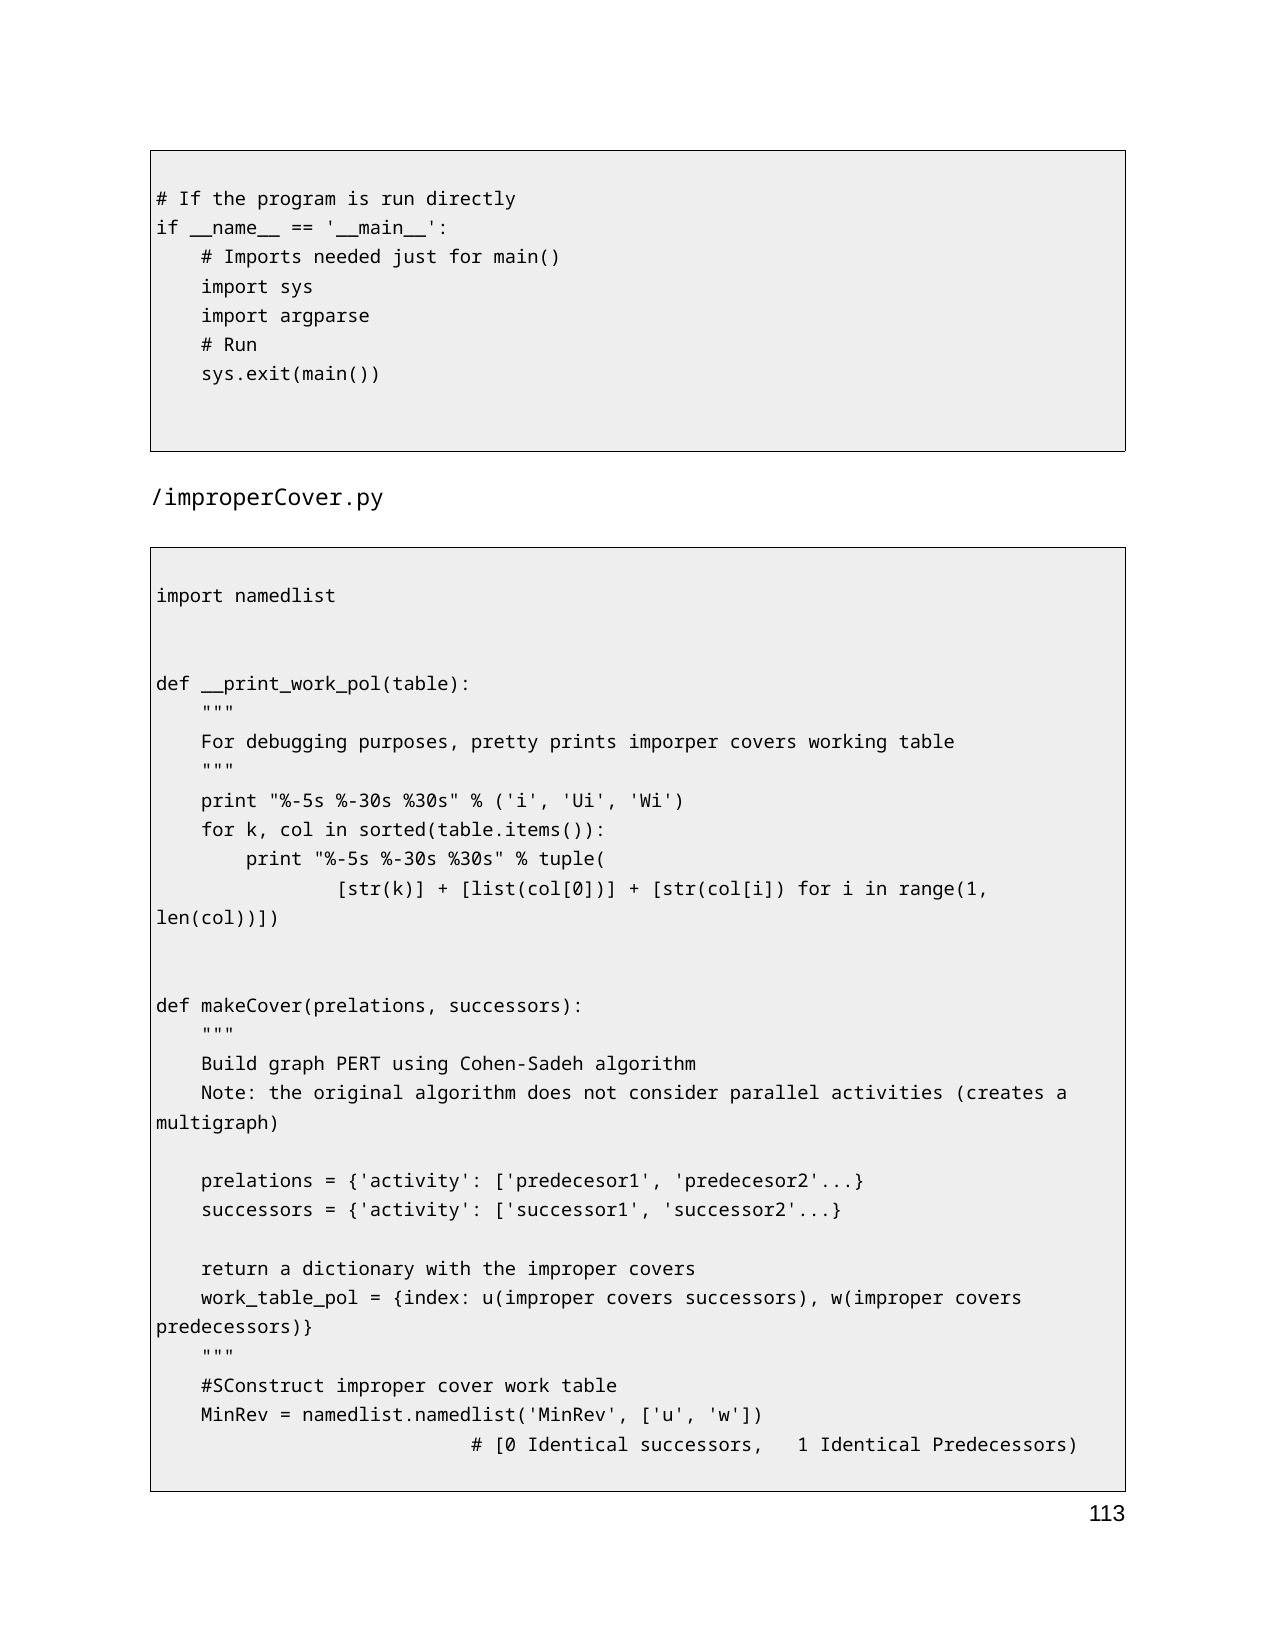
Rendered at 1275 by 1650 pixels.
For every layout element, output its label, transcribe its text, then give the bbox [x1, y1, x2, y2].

table_header # If the program is run directly if __name__ == '__main__': # Imports needed just for main() import sys import argparse # Run sys.exit(main()) [151, 151, 1125, 451]
text /improperCover.py [150, 481, 1125, 512]
table_header import namedlist def __print_work_pol(table): """ For debugging purposes, pretty prints imporper covers working table """ print "%-5s %-30s %30s" % ('i', 'Ui', 'Wi') for k, col in sorted(table.items()): print "%-5s %-30s %30s" % tuple( [str(k)] + [list(col[0])] + [str(col[i]) for i in range(1, len(col))]) def makeCover(prelations, successors): """ Build graph PERT using Cohen-Sadeh algorithm Note: the original algorithm does not consider parallel activities (creates a multigraph) prelations = {'activity': ['predecesor1', 'predecesor2'...} successors = {'activity': ['successor1', 'successor2'...} return a dictionary with the improper covers work_table_pol = {index: u(improper covers successors), w(improper covers predecessors)} """ #SConstruct improper cover work table MinRev = namedlist.namedlist('MinRev', ['u', 'w']) # [0 Identical successors, 1 Identical Predecessors) [151, 548, 1125, 1491]
